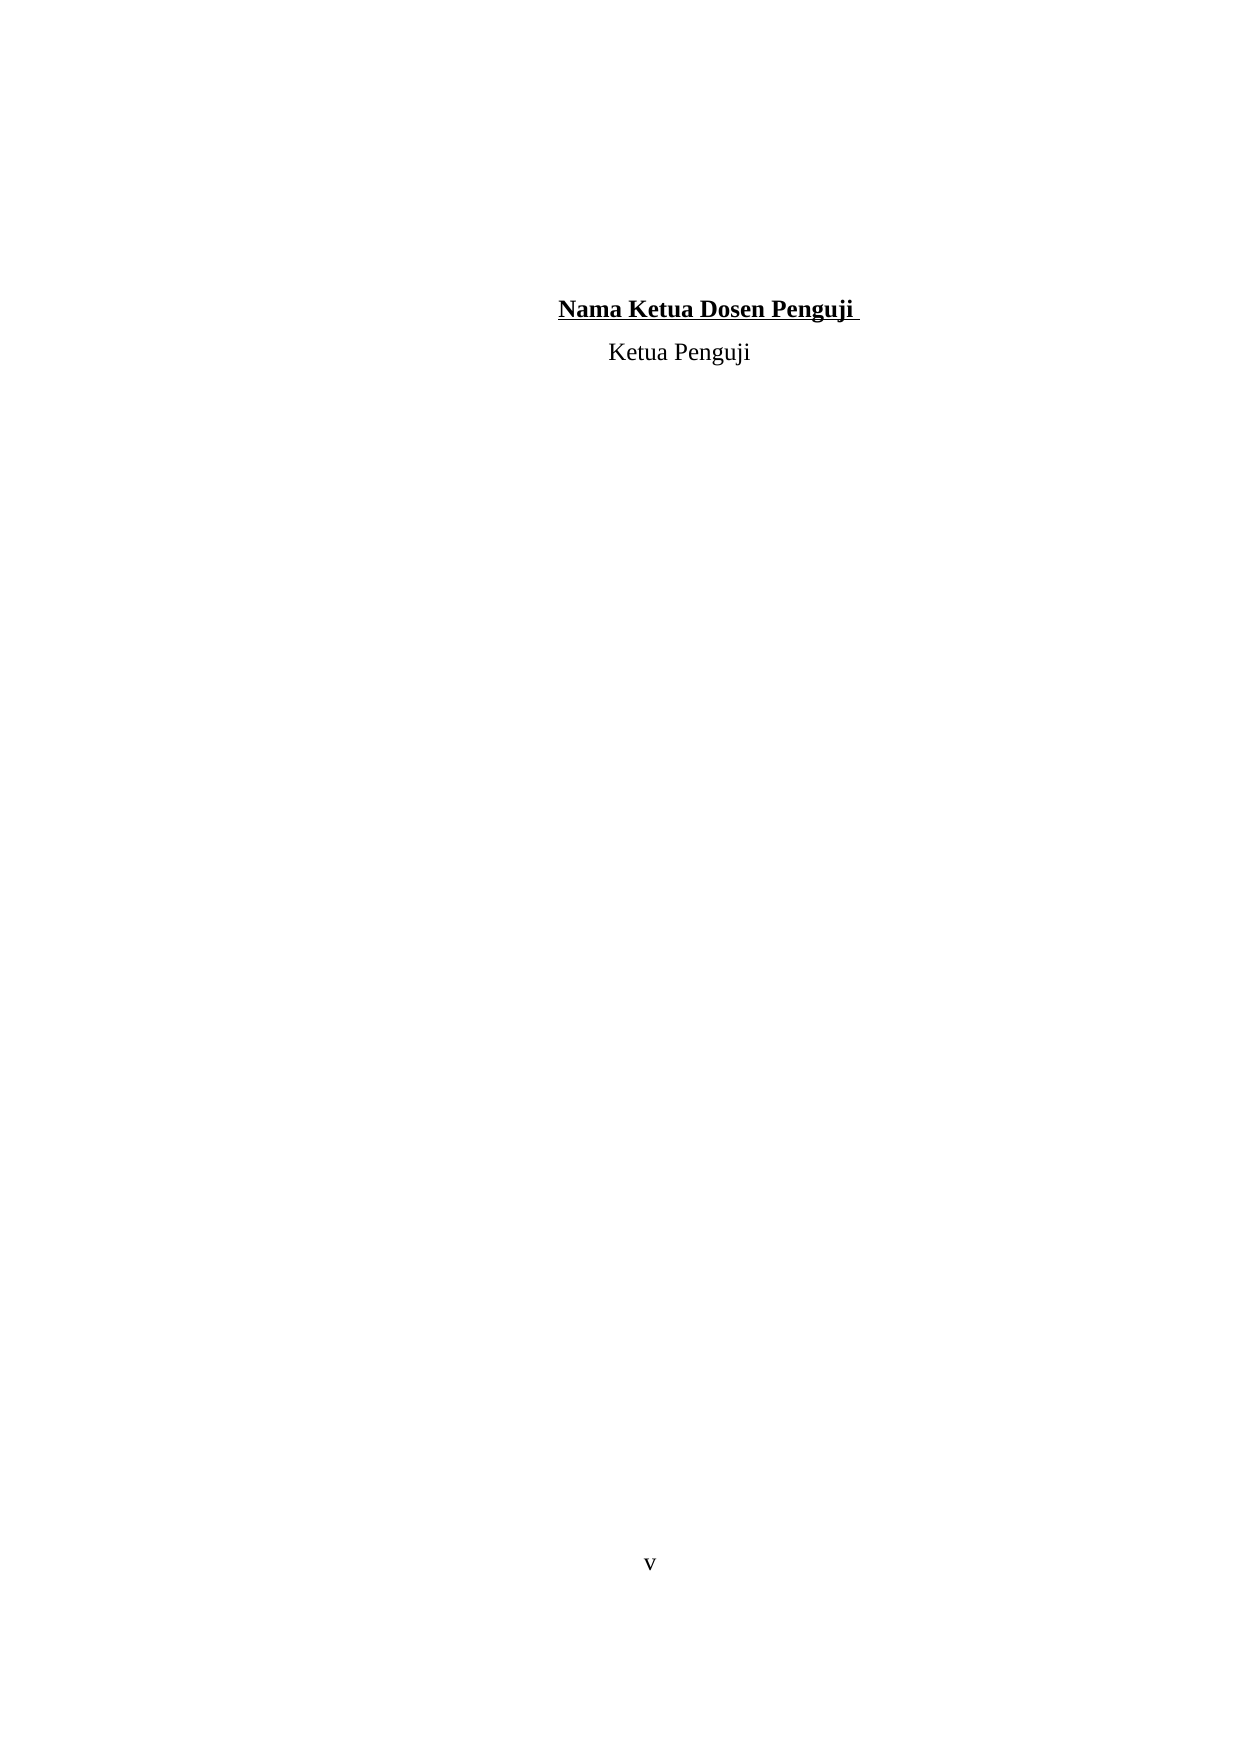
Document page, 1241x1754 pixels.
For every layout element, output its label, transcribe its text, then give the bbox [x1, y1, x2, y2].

text Nama Ketua Dosen Penguji Ketua Penguji [295, 294, 1063, 366]
